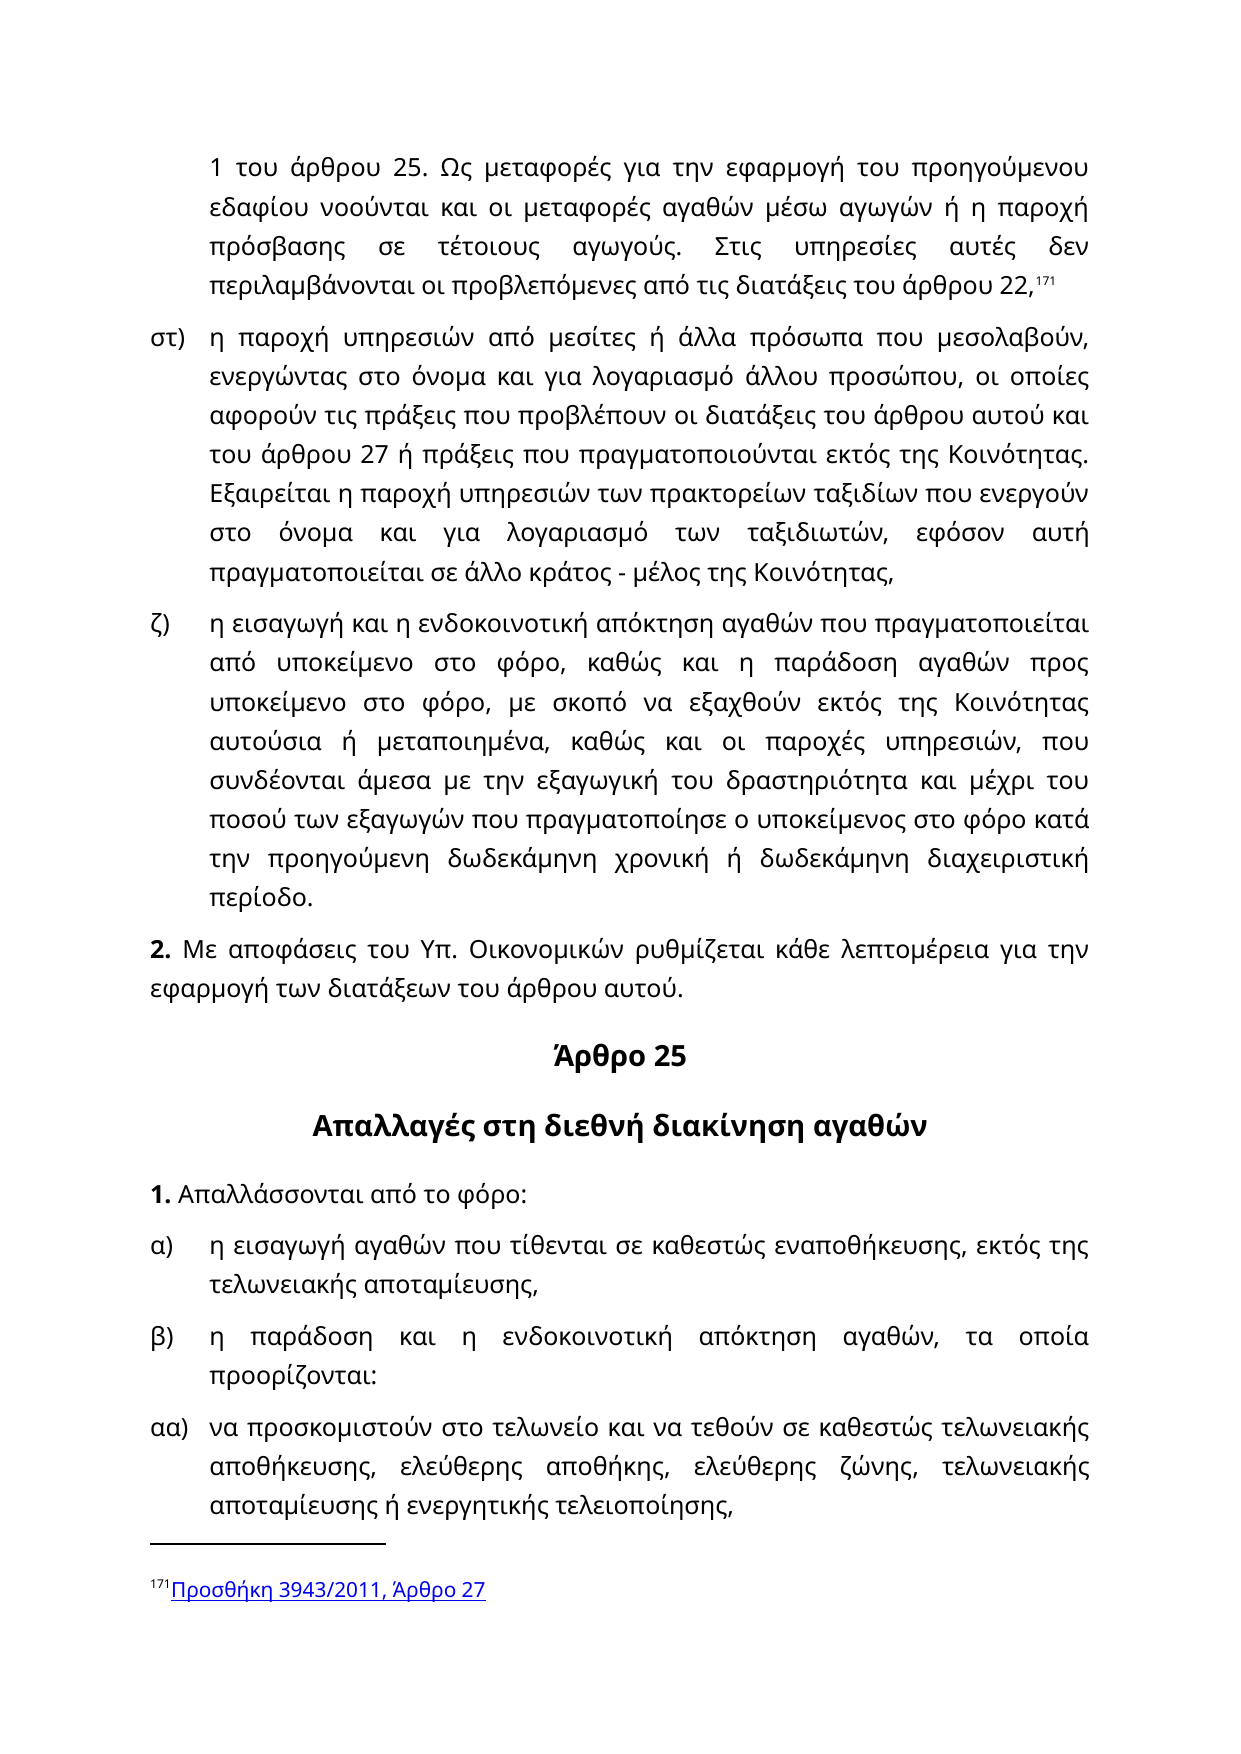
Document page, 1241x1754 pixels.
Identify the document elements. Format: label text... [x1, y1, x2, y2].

text 2. Με αποφάσεις του Υπ. Οικονομικών ρυθμίζεται κάθε λεπτομέρεια για την εφαρμογή των διατάξεων του άρθρου αυτού. [150, 932, 1090, 1005]
list 1 του άρθρου 25. Ως μεταφορές για την εφαρμογή του προηγούμενου εδαφίου νοούνται και οι μεταφορές αγαθών μέσω αγωγών ή η παροχή πρόσβασης σε τέτοιους αγωγούς. Στις υπηρεσίες αυτές δεν περιλαμβάνονται οι προβλεπόμενες από τις διατάξεις του άρθρου 22, [150, 150, 1090, 302]
list αα) να προσκομιστούν στο τελωνείο και να τεθούν σε καθεστώς τελωνειακής αποθήκευσης, ελεύθερης αποθήκης, ελεύθερης ζώνης, τελωνειακής αποταμίευσης ή ενεργητικής τελειοποίησης, [150, 1409, 1090, 1522]
list β) η παράδοση και η ενδοκοινοτική απόκτηση αγαθών, τα οποία προορίζονται: [150, 1319, 1090, 1392]
text 1. Απαλλάσσονται από το φόρο: [150, 1176, 1090, 1210]
subtitle Άρθρο 25 [150, 1035, 1090, 1075]
text Προσθήκη 3943/2011, Άρθρο 27 [150, 1576, 1090, 1604]
list στ) η παροχή υπηρεσιών από μεσίτες ή άλλα πρόσωπα που μεσολαβούν, ενεργώντας στο όνομα και για λογαριασμό άλλου προσώπου, οι οποίες αφορούν τις πράξεις που προβλέπουν οι διατάξεις του άρθρου αυτού και του άρθρου 27 ή πράξεις που πραγματοποιούνται εκτός της Κοινότητας. Εξαιρείται η παροχή υπηρεσιών των πρακτορείων ταξιδίων που ενεργούν στο όνομα και για λογαριασμό των ταξιδιωτών, εφόσον αυτή πραγματοποιείται σε άλλο κράτος - μέλος της Κοινότητας, [150, 319, 1090, 588]
list α) η εισαγωγή αγαθών που τίθενται σε καθεστώς εναποθήκευσης, εκτός της τελωνειακής αποταμίευσης, [150, 1228, 1090, 1301]
list ζ) η εισαγωγή και η ενδοκοινοτική απόκτηση αγαθών που πραγματοποιείται από υποκείμενο στο φόρο, καθώς και η παράδοση αγαθών προς υποκείμενο στο φόρο, με σκοπό να εξαχθούν εκτός της Κοινότητας αυτούσια ή μεταποιημένα, καθώς και οι παροχές υπηρεσιών, που συνδέονται άμεσα με την εξαγωγική του δραστηριότητα και μέχρι του ποσού των εξαγωγών που πραγματοποίησε ο υποκείμενος στο φόρο κατά την προηγούμενη δωδεκάμηνη χρονική ή δωδεκάμηνη διαχειριστική περίοδο. [150, 606, 1090, 914]
subtitle Απαλλαγές στη διεθνή διακίνηση αγαθών [150, 1106, 1090, 1145]
